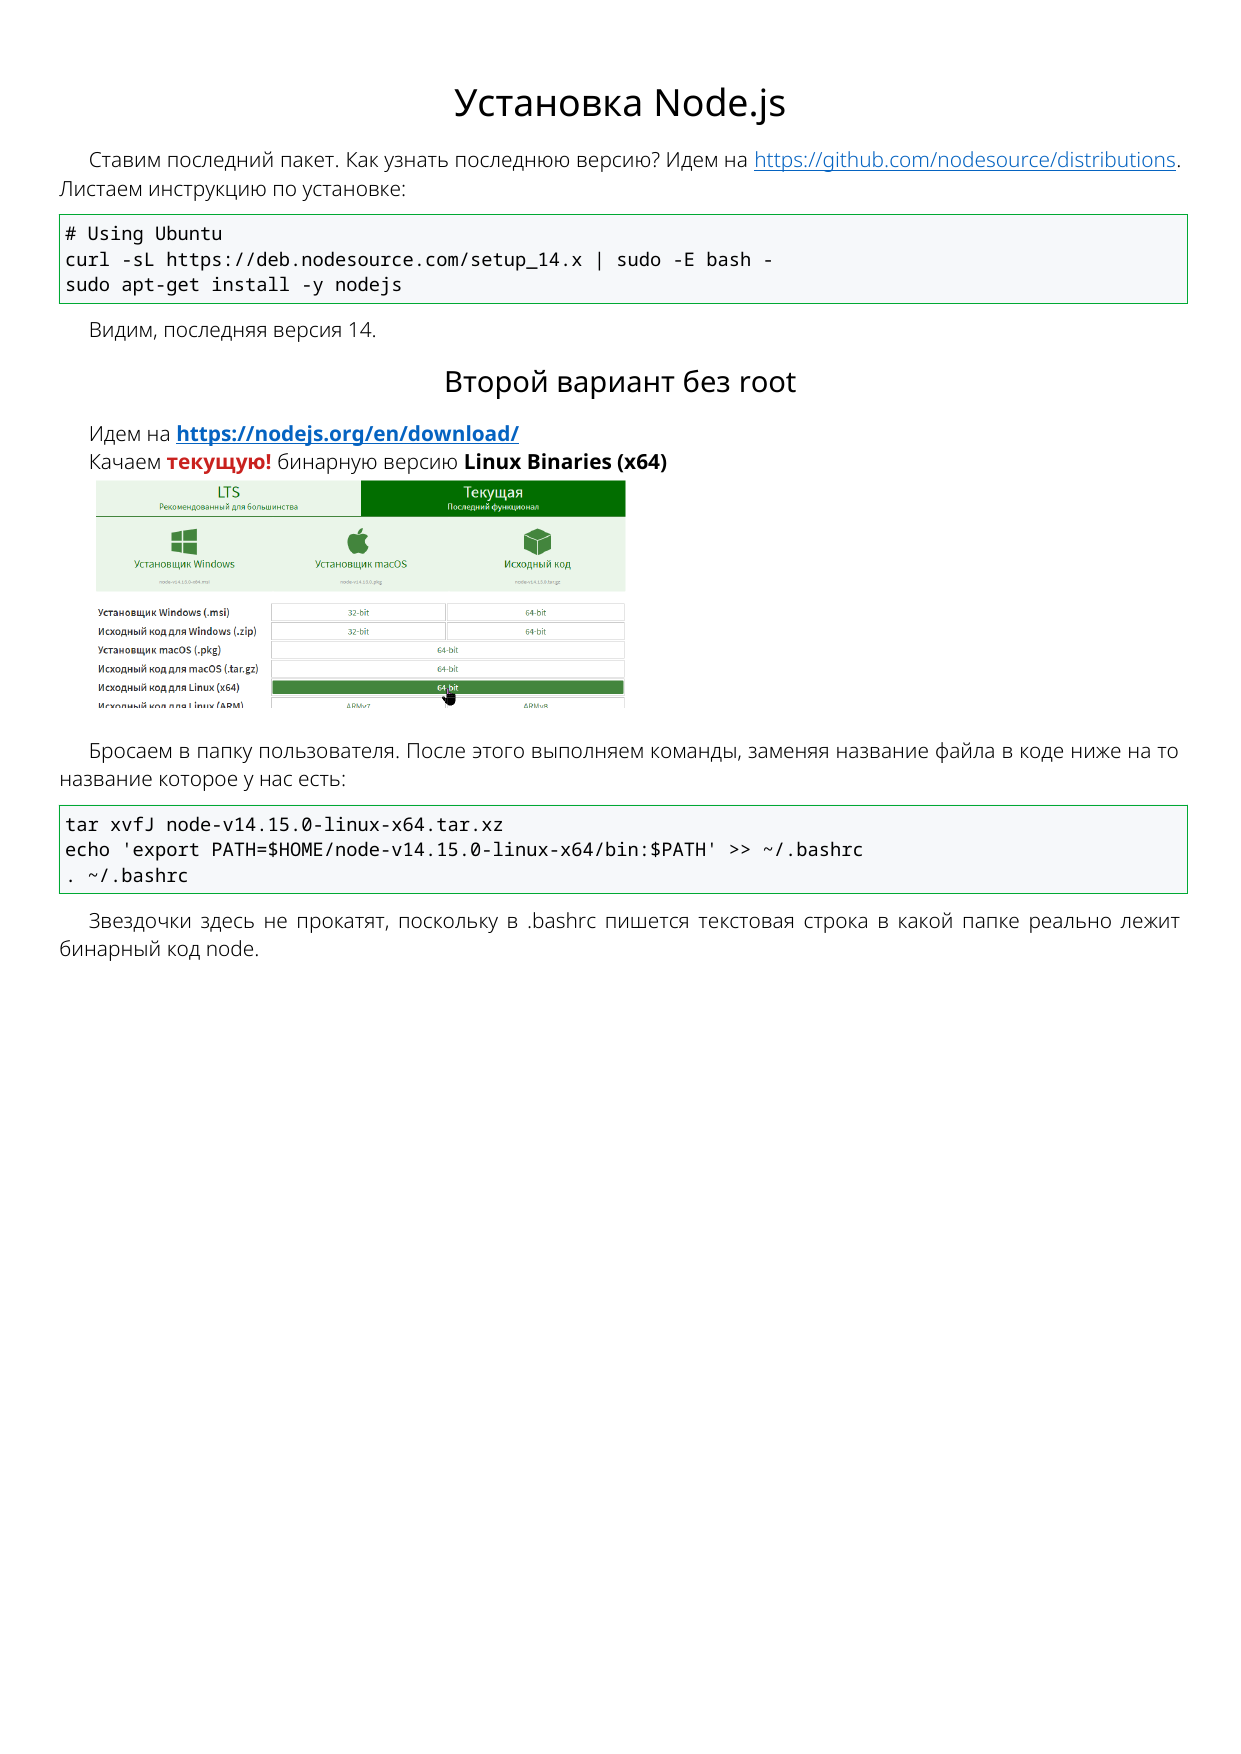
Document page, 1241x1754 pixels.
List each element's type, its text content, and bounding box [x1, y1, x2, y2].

text Ставим последний пакет. Как узнать последнюю версию? Идем на https://github.com/nodesource/distributions. Листаем инструкцию по установке: [59, 146, 1181, 202]
subtitle Второй вариант без root [59, 362, 1181, 401]
text tar xvfJ node-v14.15.0-linux-x64.tar.xz [60, 806, 1187, 830]
text Идем на https://nodejs.org/en/download/ [59, 419, 1181, 447]
text sudo apt-get install -y nodejs [60, 265, 1187, 303]
text . ~/.bashrc [60, 856, 1187, 893]
text echo 'export PATH=$HOME/node-v14.15.0-linux-x64/bin:$PATH' >> ~/.bashrc [60, 830, 1187, 856]
picture [91, 478, 633, 708]
text Звездочки здесь не прокатят, поскольку в .bashrc пишется текстовая строка в какой папке реально лежит бинарный код node. [59, 906, 1181, 963]
subtitle Установка Node.js [59, 77, 1181, 128]
text Бросаем в папку пользователя. После этого выполняем команды, заменяя название файла в коде ниже на то название которое у нас есть: [59, 736, 1181, 793]
text Видим, последняя версия 14. [59, 315, 1181, 344]
text # Using Ubuntu [60, 215, 1187, 240]
text Качаем текущую! бинарную версию Linux Binaries (x64) [59, 447, 1181, 476]
text curl -sL https://deb.nodesource.com/setup_14.x | sudo -E bash - [60, 240, 1187, 265]
